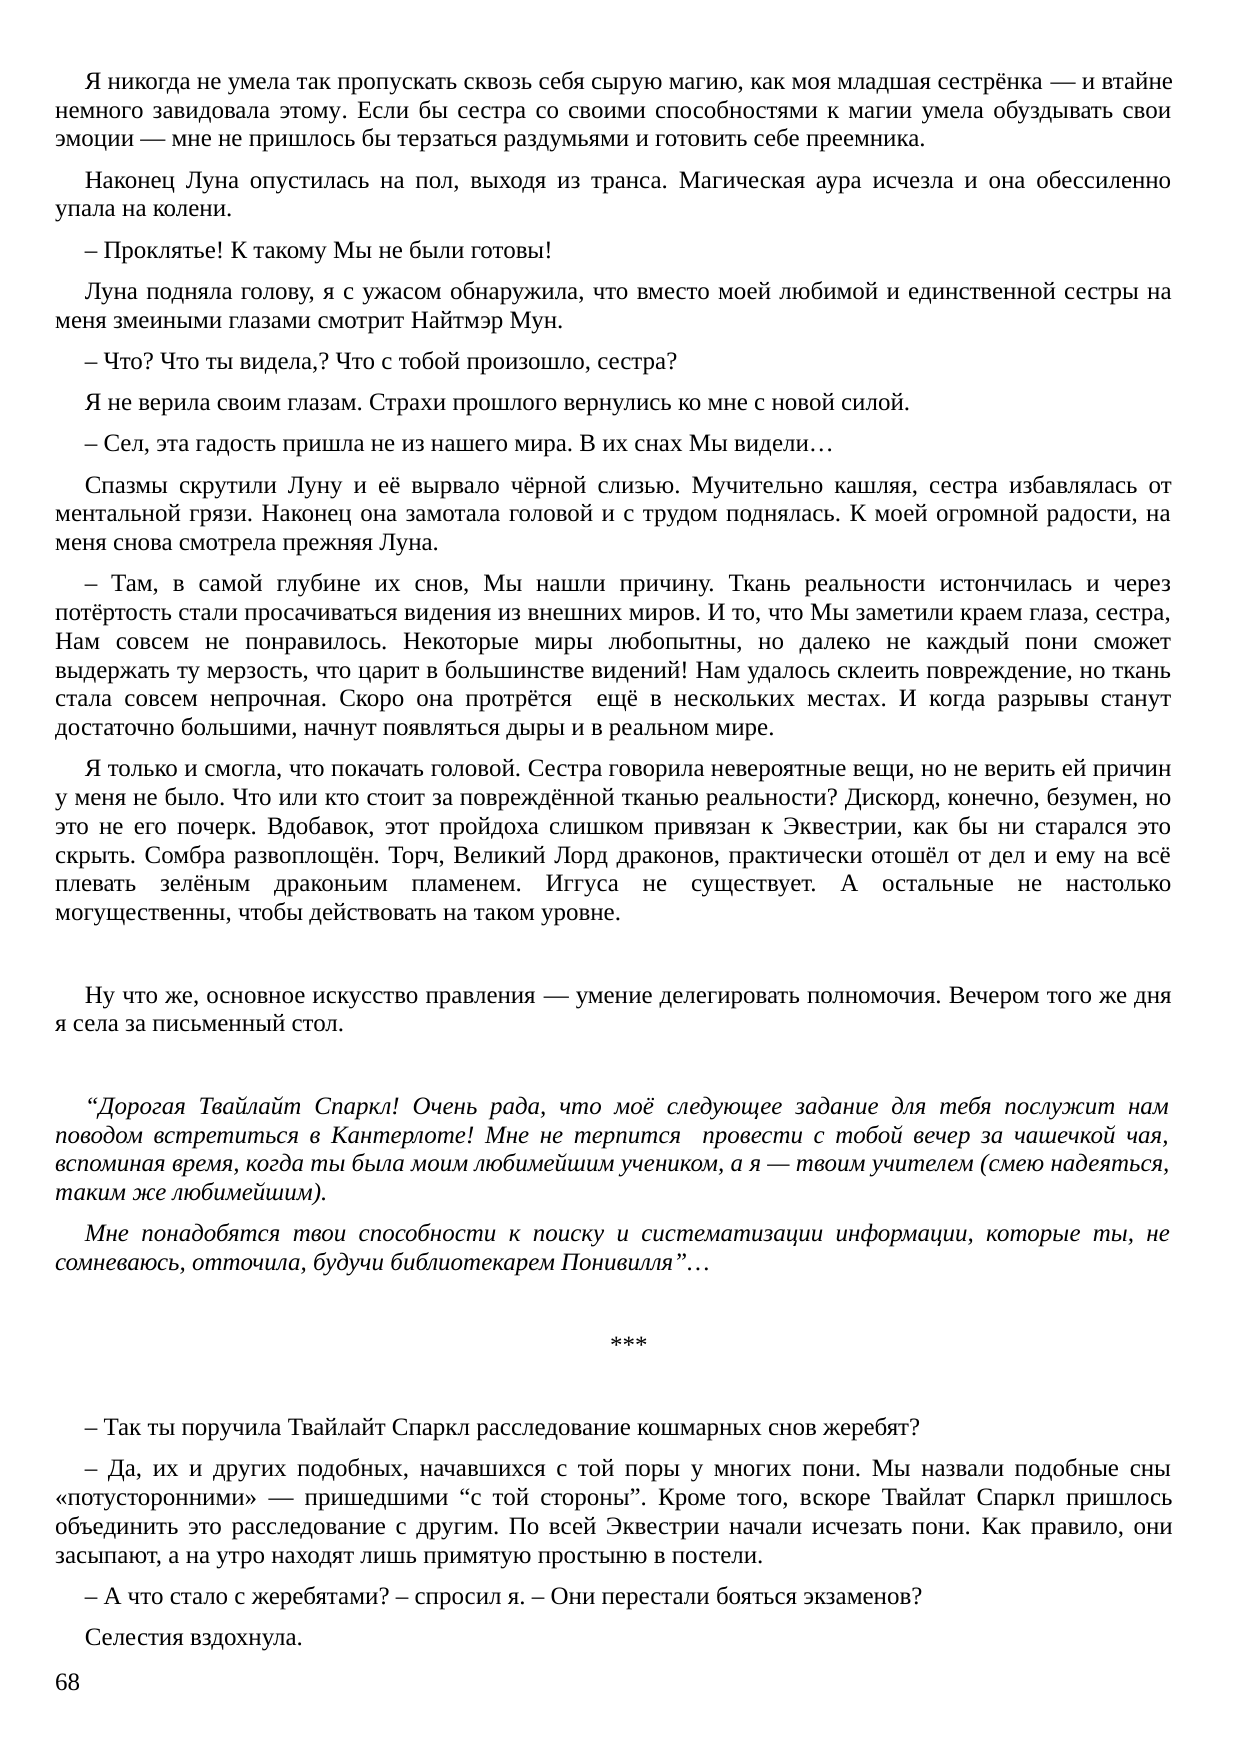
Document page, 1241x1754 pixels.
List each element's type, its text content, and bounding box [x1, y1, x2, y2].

text Я не верила своим глазам. Страхи прошлого вернулись ко мне с новой силой. [55, 387, 1173, 416]
text Наконец Луна опустилась на пол, выходя из транса. Магическая аура исчезла и она обессиленно упала на колени. [55, 165, 1173, 222]
text – Проклятье! К такому Мы не были готовы! [55, 235, 1173, 263]
text Я только и смогла, что покачать головой. Сестра говорила невероятные вещи, но не верить ей причин у меня не было. Что или кто стоит за повреждённой тканью реальности? Дискорд, конечно, безумен, но это не его почерк. Вдобавок, этот пройдоха слишком привязан к Эквестрии, как бы ни старался это скрыть. Сомбра развоплощён. Торч, Великий Лорд драконов, практически отошёл от дел и ему на всё плевать зелёным драконьим пламенем. Иггуса не существует. А остальные не настолько могущественны, чтобы действовать на таком уровне. [55, 753, 1173, 926]
text Ну что же, основное искусство правления — умение делегировать полномочия. Вечером того же дня я села за письменный стол. [55, 980, 1173, 1037]
text – Что? Что ты видела,? Что с тобой произошло, сестра? [55, 346, 1173, 375]
text – Там, в самой глубине их снов, Мы нашли причину. Ткань реальности истончилась и через потёртость стали просачиваться видения из внешних миров. И то, что Мы заметили краем глаза, сестра, Нам совсем не понравилось. Некоторые миры любопытны, но далеко не каждый пони сможет выдержать ту мерзость, что царит в большинстве видений! Нам удалось склеить повреждение, но ткань стала совсем непрочная. Скоро она протрётся ещё в нескольких местах. И когда разрывы станут достаточно большими, начнут появляться дыры и в реальном мире. [55, 568, 1173, 741]
text Я никогда не умела так пропускать сквозь себя сырую магию, как моя младшая сестрёнка — и втайне немного завидовала этому. Если бы сестра со своими способностями к магии умела обуздывать свои эмоции — мне не пришлось бы терзаться раздумьями и готовить себе преемника. [55, 66, 1173, 152]
text Селестия вздохнула. [55, 1622, 1173, 1651]
text – Да, их и других подобных, начавшихся с той поры у многих пони. Мы назвали подобные сны «потусторонними» — пришедшими “с той стороны”. Кроме того, вскоре Твайлат Спаркл пришлось объединить это расследование с другим. По всей Эквестрии начали исчезать пони. Как правило, они засыпают, а на утро находят лишь примятую простыню в постели. [55, 1453, 1173, 1568]
text – Так ты поручила Твайлайт Спаркл расследование кошмарных снов жеребят? [55, 1412, 1173, 1441]
text – А что стало с жеребятами? – спросил я. – Они перестали бояться экзаменов? [55, 1581, 1173, 1610]
text Мне понадобятся твои способности к поиску и систематизации информации, которые ты, не сомневаюсь, отточила, будучи библиотекарем Понивилля”… [55, 1218, 1173, 1276]
text Спазмы скрутили Луну и её вырвало чёрной слизью. Мучительно кашляя, сестра избавлялась от ментальной грязи. Наконец она замотала головой и с трудом поднялась. К моей огромной радости, на меня снова смотрела прежняя Луна. [55, 470, 1173, 556]
text Луна подняла голову, я с ужасом обнаружила, что вместо моей любимой и единственной сестры на меня змеиными глазами смотрит Найтмэр Мун. [55, 276, 1173, 333]
text – Сел, эта гадость пришла не из нашего мира. В их снах Мы видели… [55, 428, 1173, 457]
text *** [55, 1330, 1173, 1358]
text “Дорогая Твайлайт Спаркл! Очень рада, что моё следующее задание для тебя послужит нам поводом встретиться в Кантерлоте! Мне не терпится провести с тобой вечер за чашечкой чая, вспоминая время, когда ты была моим любимейшим учеником, а я — твоим учителем (смею надеяться, таким же любимейшим). [55, 1091, 1173, 1206]
